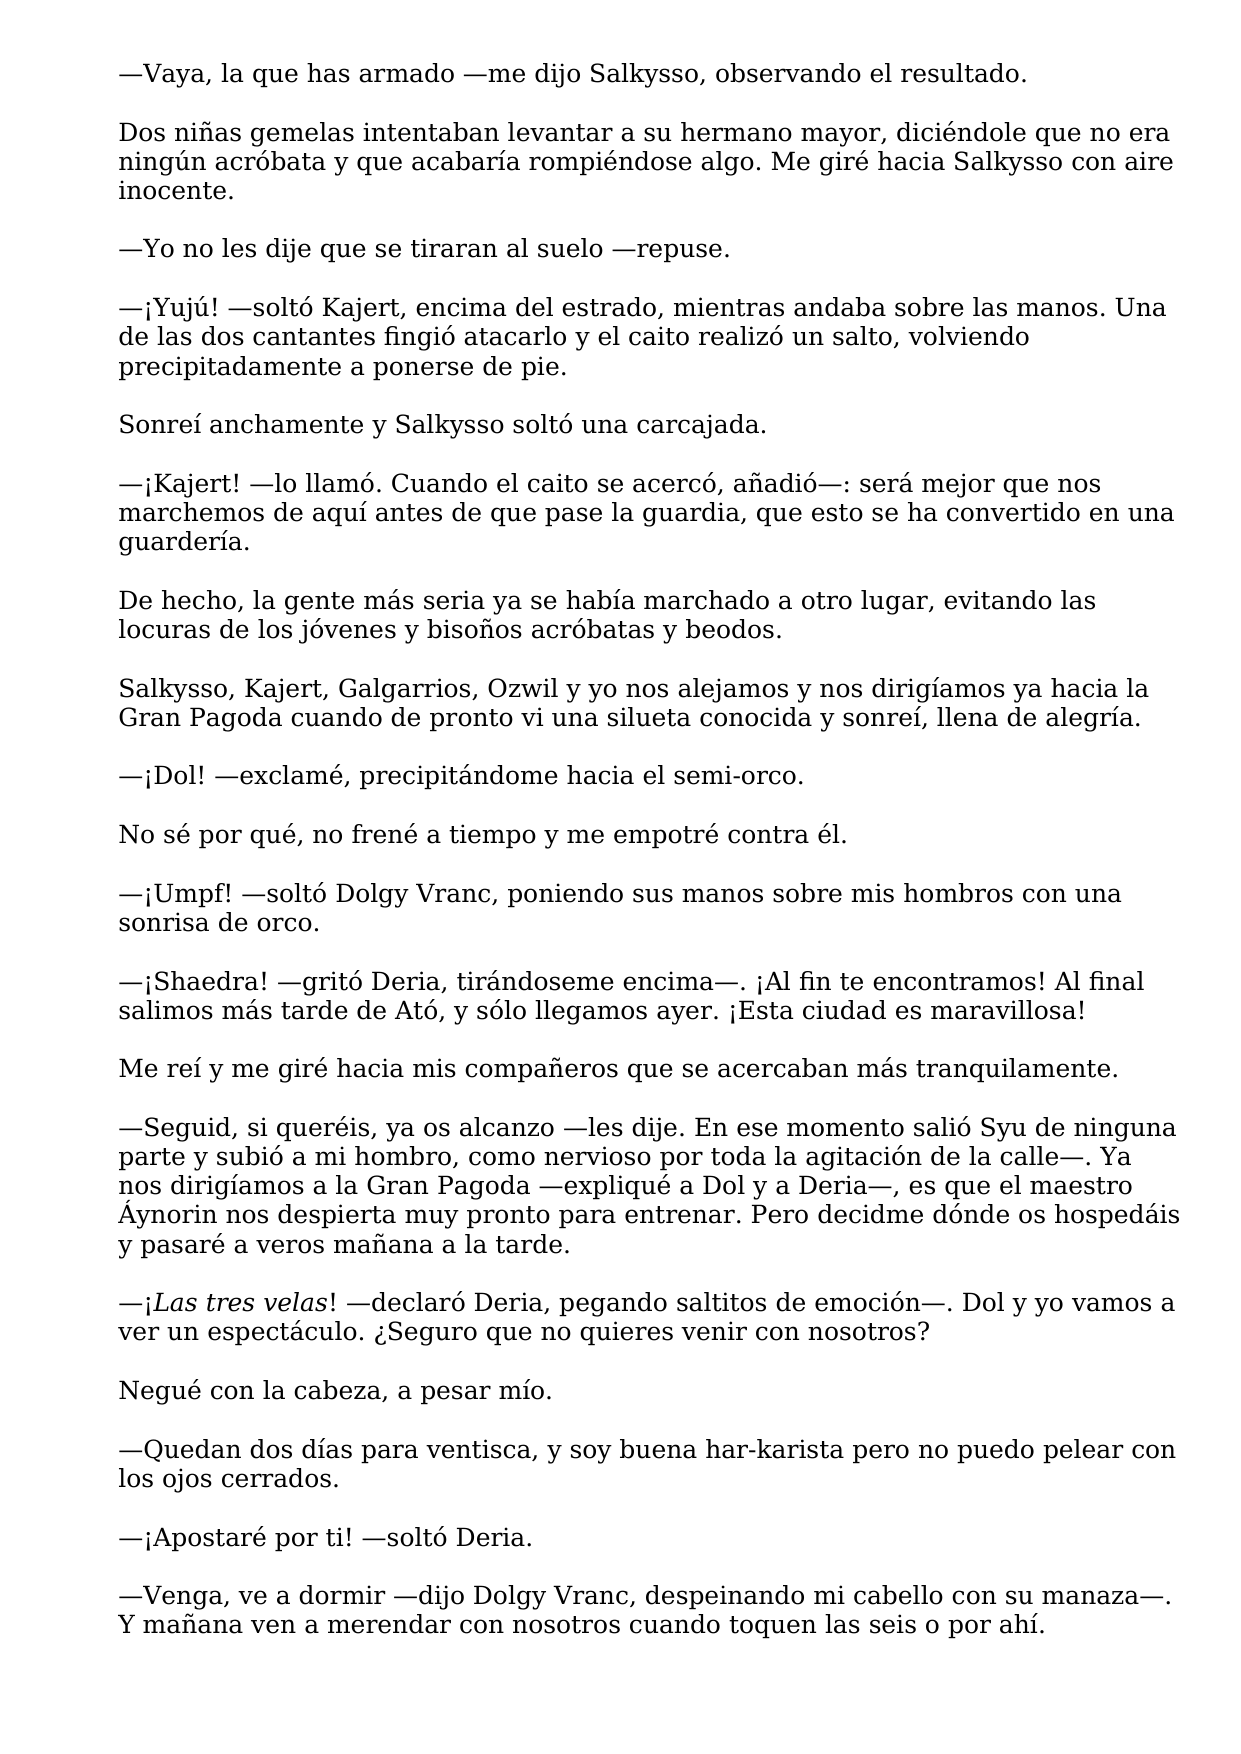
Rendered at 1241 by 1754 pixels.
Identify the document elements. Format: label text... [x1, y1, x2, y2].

text —¡Dol! —exclamé, precipitándome hacia el semi-orco. [118, 762, 1181, 791]
text Salkysso, Kajert, Galgarrios, Ozwil y yo nos alejamos y nos dirigíamos ya hacia la Gran Pagoda cuando de pronto vi una silueta conocida y sonreí, llena de alegría. [118, 674, 1181, 732]
text —¡Yujú! —soltó Kajert, encima del estrado, mientras andaba sobre las manos. Una de las dos cantantes fingió atacarlo y el caito realizó un salto, volviendo precipitadamente a ponerse de pie. [118, 293, 1181, 381]
text —Seguid, si queréis, ya os alcanzo —les dije. En ese momento salió Syu de ninguna parte y subió a mi hombro, como nervioso por toda la agitación de la calle—. Ya nos dirigíamos a la Gran Pagoda —expliqué a Dol y a Deria—, es que el maestro Áynorin nos despierta muy pronto para entrenar. Pero decidme dónde os hospedáis y pasaré a veros mañana a la tarde. [118, 1113, 1181, 1259]
text Negué con la cabeza, a pesar mío. [118, 1376, 1181, 1405]
text Dos niñas gemelas intentaban levantar a su hermano mayor, diciéndole que no era ningún acróbata y que acabaría rompiéndose algo. Me giré hacia Salkysso con aire inocente. [118, 118, 1181, 205]
text —¡Kajert! —lo llamó. Cuando el caito se acercó, añadió—: será mejor que nos marchemos de aquí antes de que pase la guardia, que esto se ha convertido en una guardería. [118, 469, 1181, 556]
text —¡Umpf! —soltó Dolgy Vranc, poniendo sus manos sobre mis hombros con una sonrisa de orco. [118, 879, 1181, 937]
text —Vaya, la que has armado —me dijo Salkysso, observando el resultado. [118, 59, 1181, 88]
text —Quedan dos días para ventisca, y soy buena har-karista pero no puedo pelear con los ojos cerrados. [118, 1435, 1181, 1493]
text Sonreí anchamente y Salkysso soltó una carcajada. [118, 410, 1181, 439]
text —¡Shaedra! —gritó Deria, tirándoseme encima—. ¡Al fin te encontramos! Al final salimos más tarde de Ató, y sólo llegamos ayer. ¡Esta ciudad es maravillosa! [118, 967, 1181, 1025]
text No sé por qué, no frené a tiempo y me empotré contra él. [118, 820, 1181, 849]
text De hecho, la gente más seria ya se había marchado a otro lugar, evitando las locuras de los jóvenes y bisoños acróbatas y beodos. [118, 586, 1181, 644]
text Me reí y me giré hacia mis compañeros que se acercaban más tranquilamente. [118, 1054, 1181, 1084]
text —¡Apostaré por ti! —soltó Deria. [118, 1523, 1181, 1552]
text —Yo no les dije que se tiraran al suelo —repuse. [118, 235, 1181, 264]
text —Venga, ve a dormir —dijo Dolgy Vranc, despeinando mi cabello con su manaza—. Y mañana ven a merendar con nosotros cuando toquen las seis o por ahí. [118, 1581, 1181, 1640]
text —¡Las tres velas! —declaró Deria, pegando saltitos de emoción—. Dol y yo vamos a ver un espectáculo. ¿Seguro que no quieres venir con nosotros? [118, 1288, 1181, 1347]
